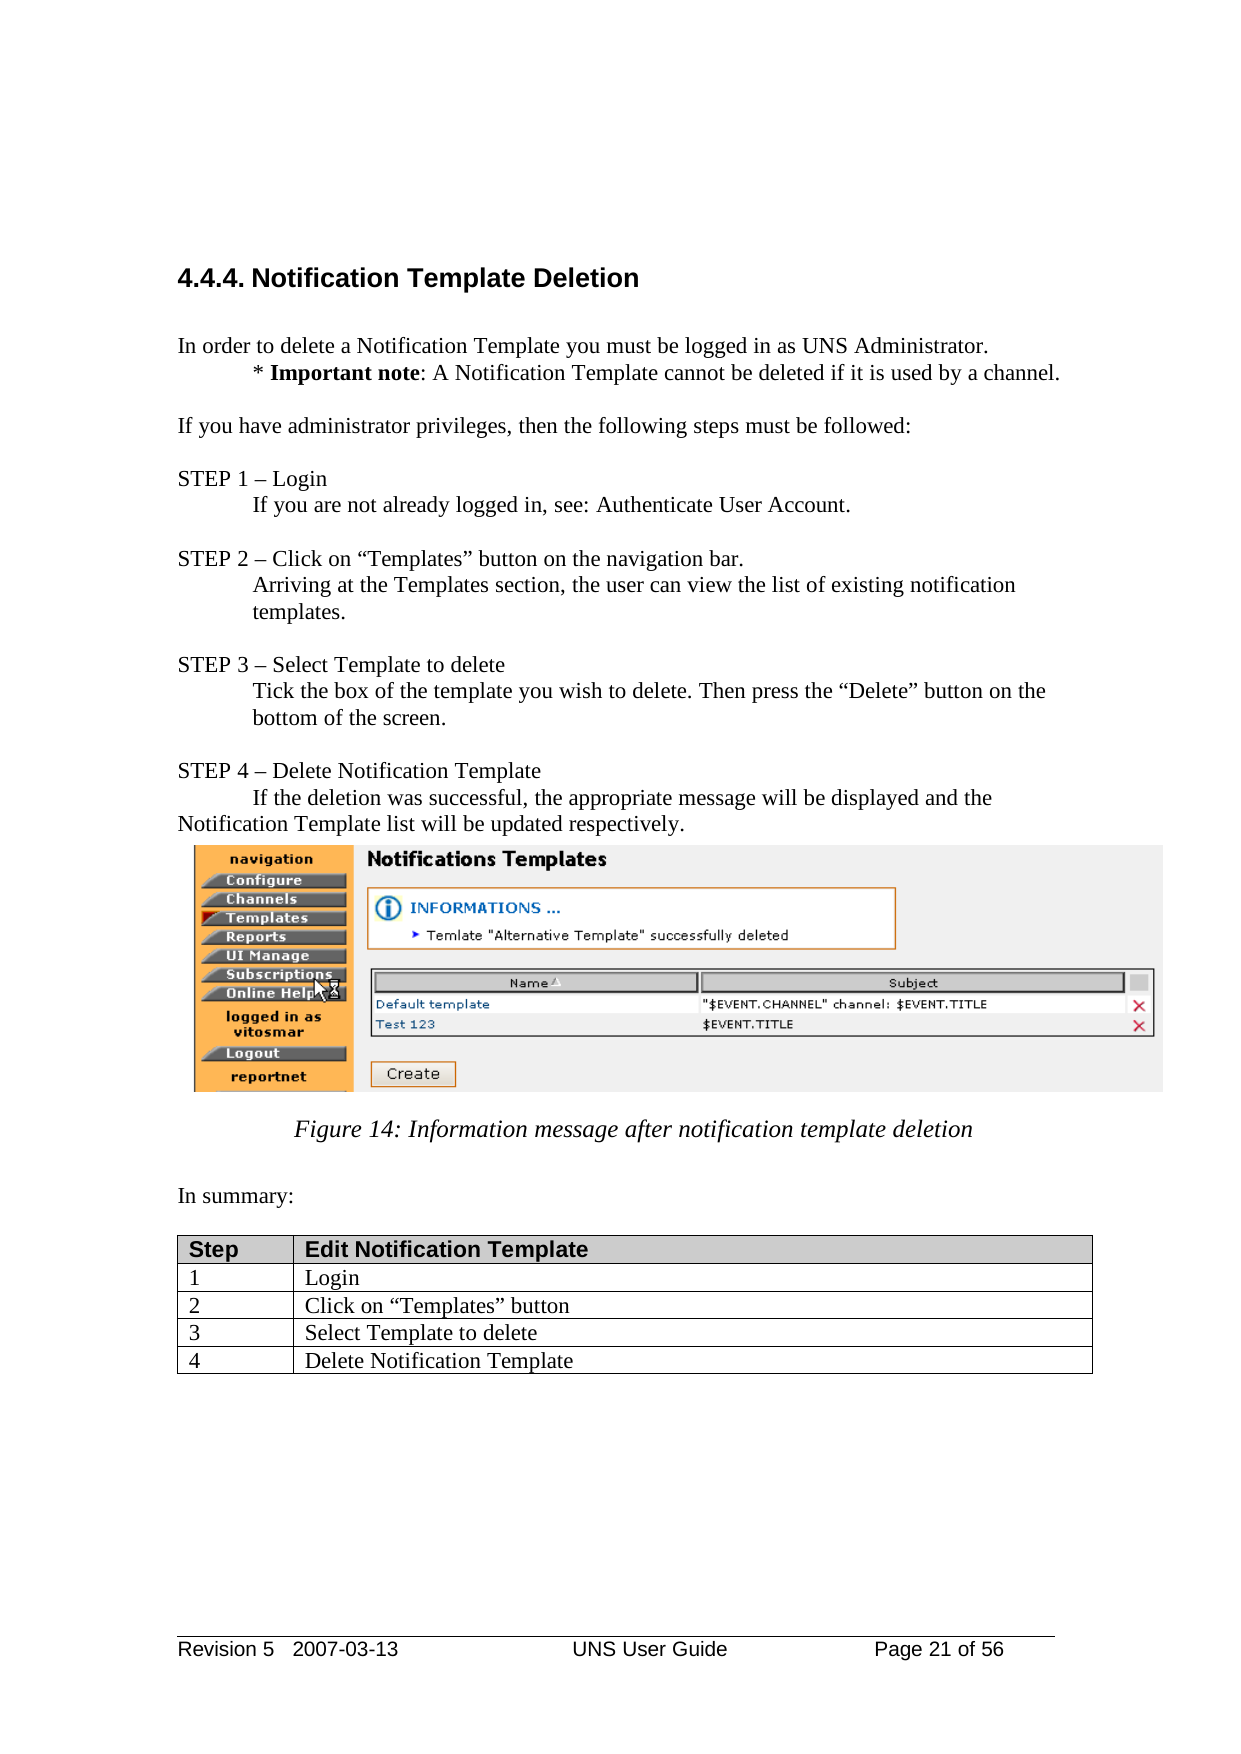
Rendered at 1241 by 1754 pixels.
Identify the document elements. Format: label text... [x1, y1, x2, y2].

text If you have administrator privileges, then the following steps must be followed: [177, 412, 1092, 438]
text If the deletion was successful, the appropriate message will be displayed and the Notification Template list will be updated respectively. [177, 783, 1092, 837]
text If you are not already logged in, see: Authenticate User Account. [177, 491, 1092, 518]
text STEP 1 – Login [177, 465, 1092, 491]
table_header Edit Notification Template [294, 1236, 1092, 1263]
text STEP 4 – Delete Notification Template [177, 757, 1092, 783]
text STEP 3 – Select Template to delete [177, 651, 1092, 677]
table_cell Select Template to delete [294, 1319, 1092, 1346]
text Tick the box of the template you wish to delete. Then press the “Delete” button on the bottom of the screen. [252, 677, 1092, 730]
table_cell 3 [178, 1319, 293, 1346]
text In order to delete a Notification Template you must be logged in as UNS Administrator. [177, 332, 1092, 358]
table_cell Click on “Templates” button [294, 1292, 1092, 1318]
text STEP 2 – Click on “Templates” button on the navigation bar. [177, 544, 1092, 571]
table_cell 4 [178, 1347, 293, 1373]
table_cell Login [294, 1264, 1092, 1291]
text Figure 14: Information message after notification template deletion [177, 1113, 1092, 1143]
table_header Step [178, 1236, 293, 1263]
text Arriving at the Templates section, the user can view the list of existing notification templates. [252, 571, 1092, 624]
table_cell 1 [178, 1264, 293, 1291]
text In summary: [177, 1182, 1092, 1208]
table_cell Delete Notification Template [294, 1347, 1092, 1373]
picture [193, 845, 1163, 1092]
subtitle Notification Template Deletion [177, 262, 1092, 293]
text * Important note: A Notification Template cannot be deleted if it is used by a channel. [252, 358, 1092, 385]
table_cell 2 [178, 1292, 293, 1318]
